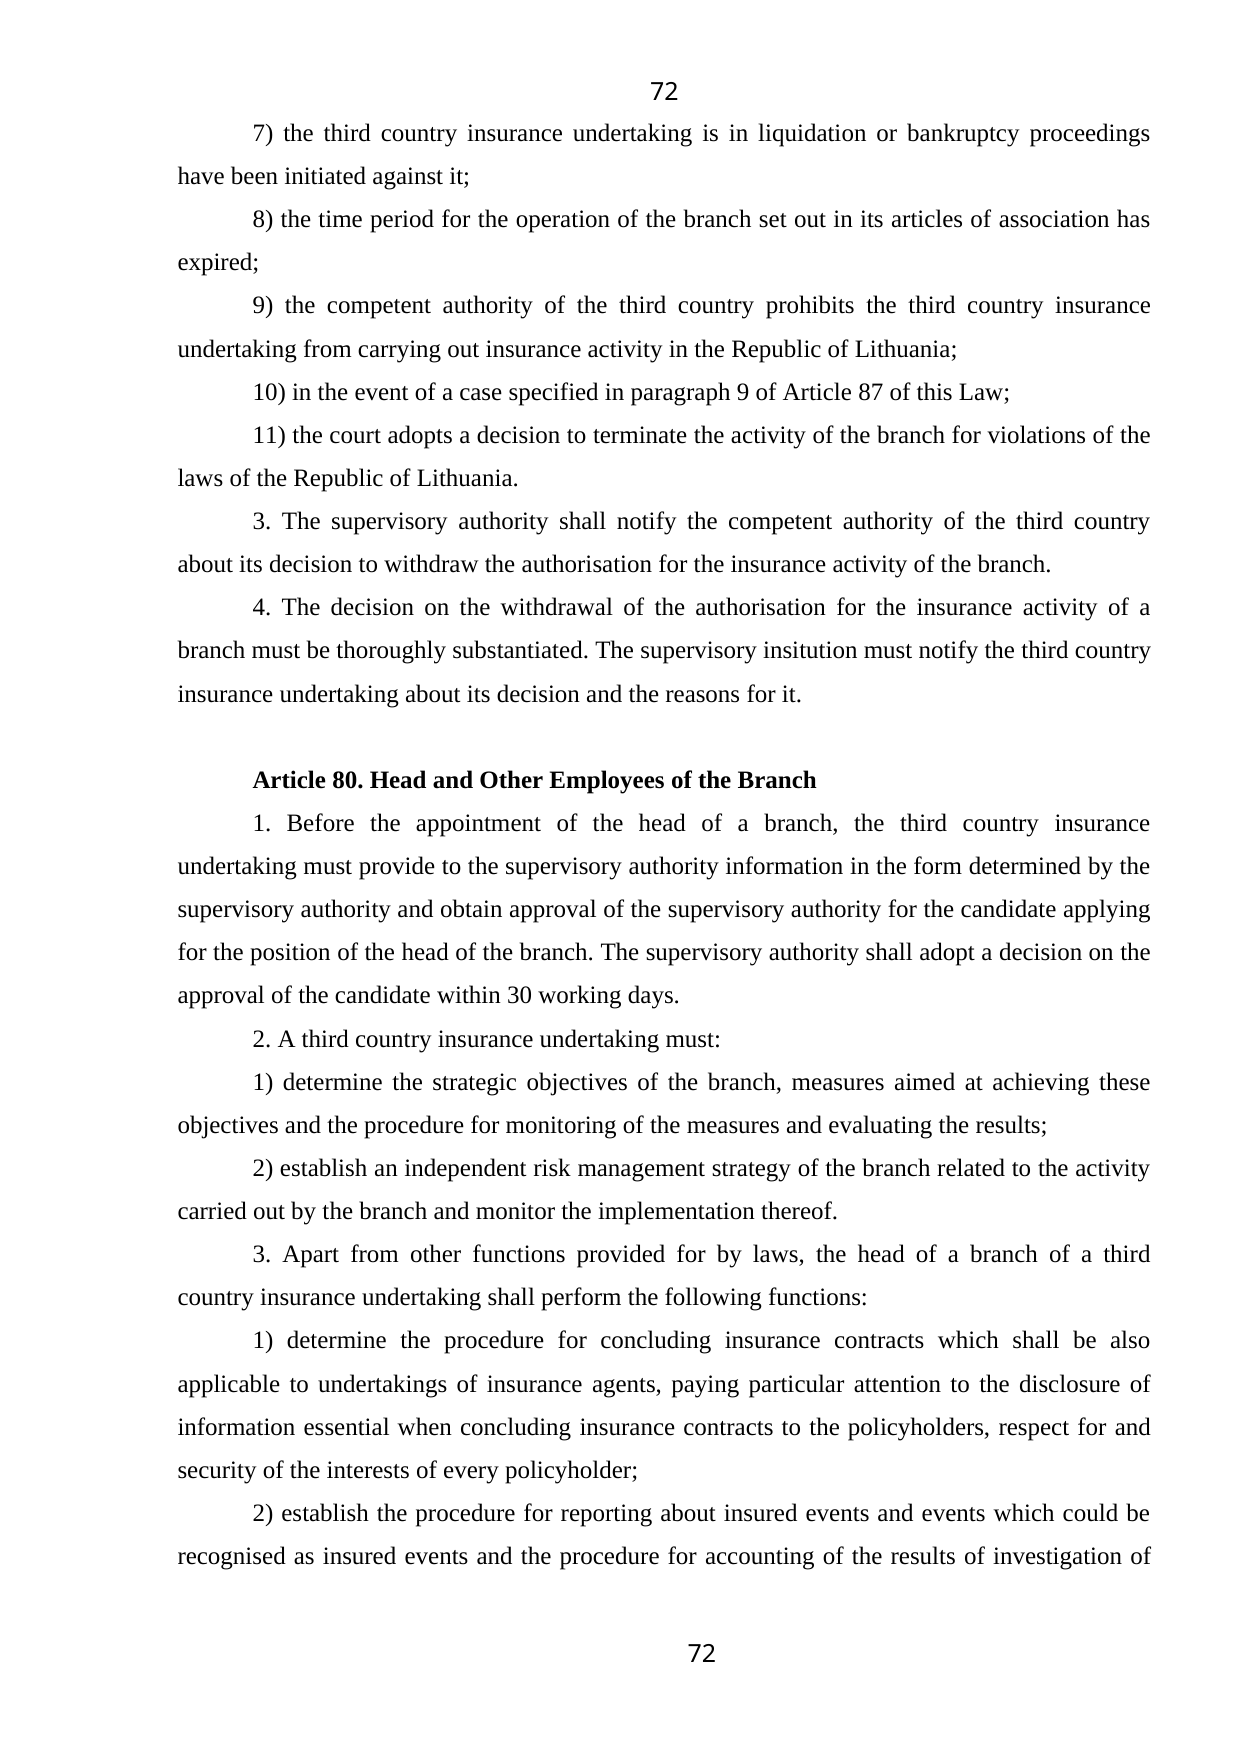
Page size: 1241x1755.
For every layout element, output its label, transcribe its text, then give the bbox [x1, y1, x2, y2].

text 10) in the event of a case specified in paragraph 9 of Article 87 of this Law; [177, 377, 1152, 406]
text 9) the competent authority of the third country prohibits the third country insurance undertaking from carrying out insurance activity in the Republic of Lithuania; [177, 291, 1152, 362]
text 7) the third country insurance undertaking is in liquidation or bankruptcy proceedings have been initiated against it; [177, 118, 1152, 190]
text Article 80. Head and Other Employees of the Branch [177, 765, 1152, 794]
text 2) establish an independent risk management strategy of the branch related to the activity carried out by the branch and monitor the implementation thereof. [177, 1153, 1152, 1225]
text 4. The decision on the withdrawal of the authorisation for the insurance activity of a branch must be thoroughly substantiated. The supervisory insitution must notify the third country insurance undertaking about its decision and the reasons for it. [177, 592, 1152, 707]
text 11) the court adopts a decision to terminate the activity of the branch for violations of the laws of the Republic of Lithuania. [177, 420, 1152, 492]
text 1) determine the procedure for concluding insurance contracts which shall be also applicable to undertakings of insurance agents, paying particular attention to the disclosure of information essential when concluding insurance contracts to the policyholders, respect for and security of the interests of every policyholder; [177, 1326, 1152, 1484]
text 1. Before the appointment of the head of a branch, the third country insurance undertaking must provide to the supervisory authority information in the form determined by the supervisory authority and obtain approval of the supervisory authority for the candidate applying for the position of the head of the branch. The supervisory authority shall adopt a decision on the approval of the candidate within 30 working days. [177, 808, 1152, 1009]
text 2. A third country insurance undertaking must: [177, 1024, 1152, 1052]
text 2) establish the procedure for reporting about insured events and events which could be recognised as insured events and the procedure for accounting of the results of investigation of [177, 1498, 1152, 1570]
text 1) determine the strategic objectives of the branch, measures aimed at achieving these objectives and the procedure for monitoring of the measures and evaluating the results; [177, 1067, 1152, 1139]
text 3. The supervisory authority shall notify the competent authority of the third country about its decision to withdraw the authorisation for the insurance activity of the branch. [177, 506, 1152, 578]
text 3. Apart from other functions provided for by laws, the head of a branch of a third country insurance undertaking shall perform the following functions: [177, 1239, 1152, 1311]
text 8) the time period for the operation of the branch set out in its articles of association has expired; [177, 204, 1152, 276]
